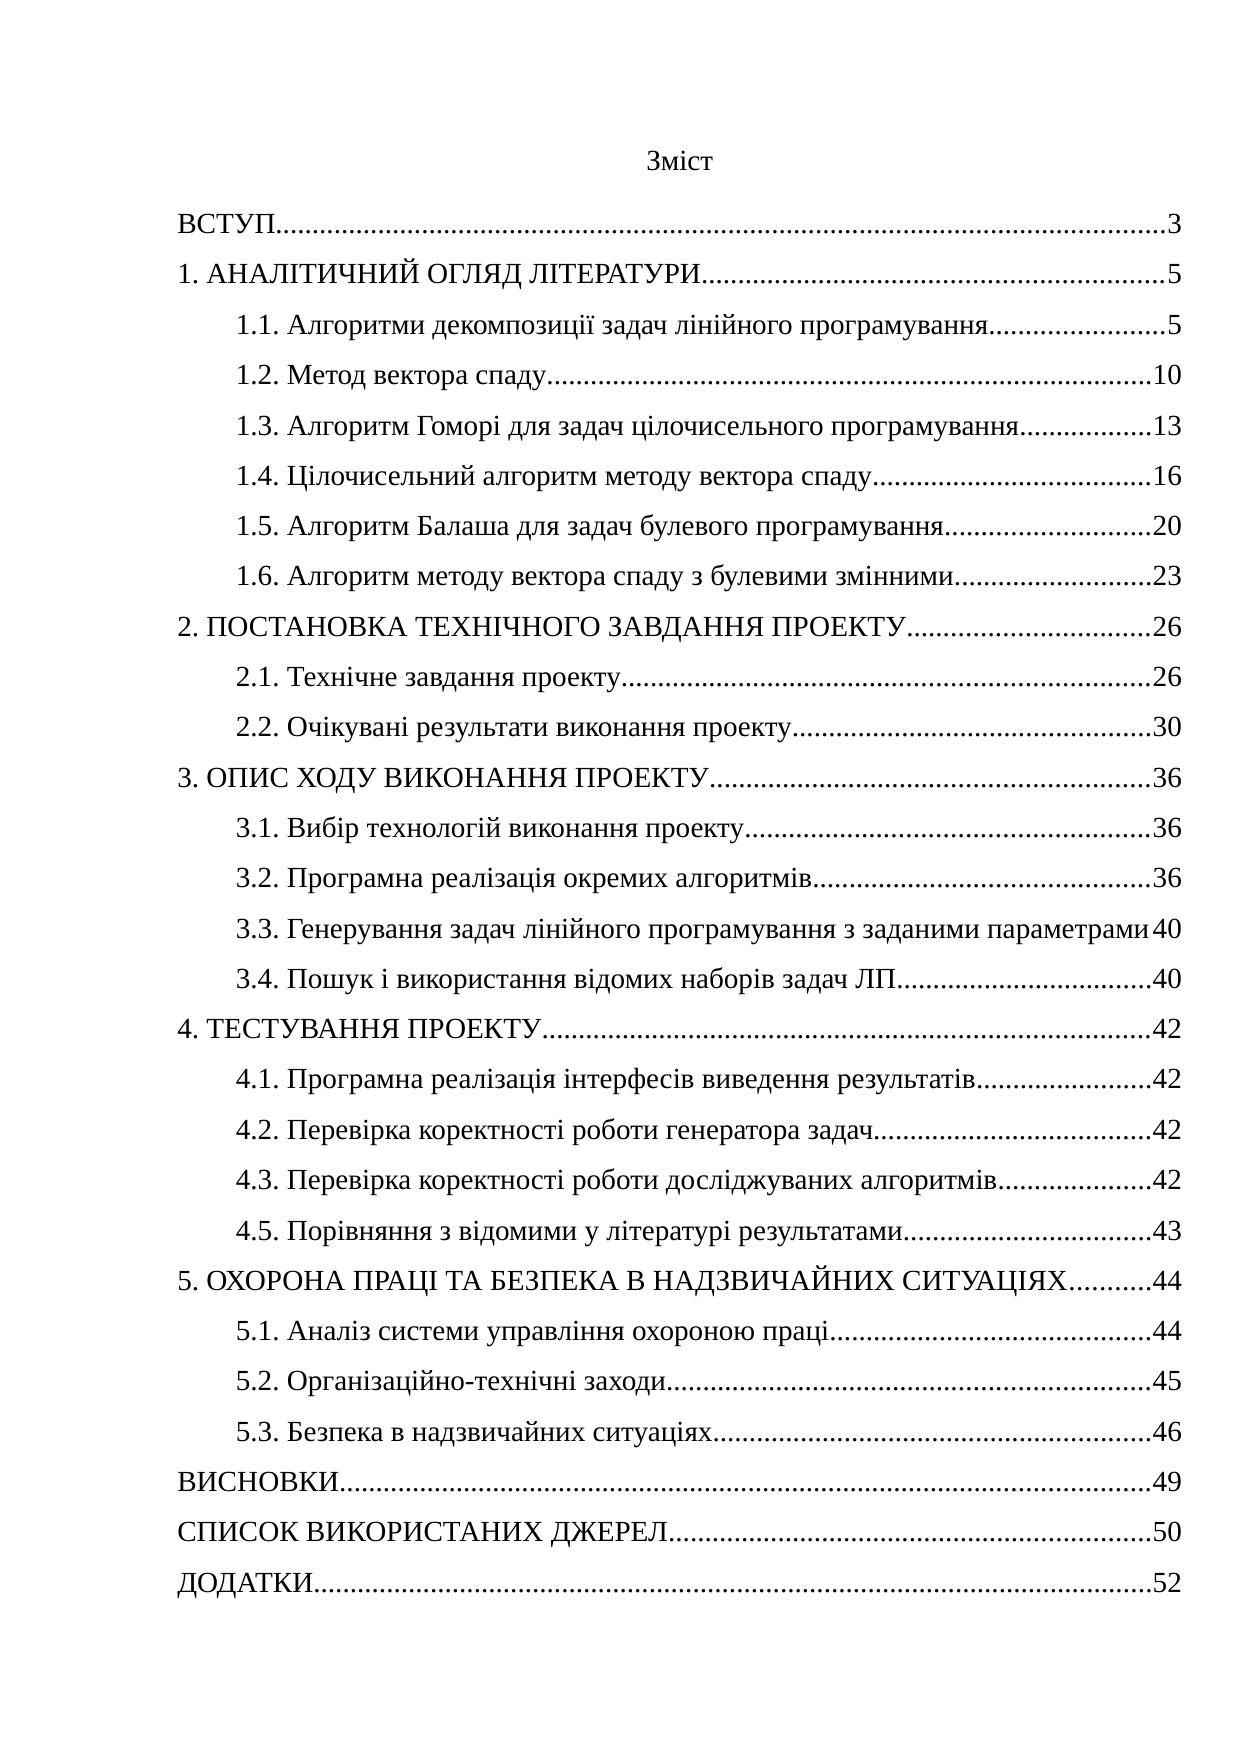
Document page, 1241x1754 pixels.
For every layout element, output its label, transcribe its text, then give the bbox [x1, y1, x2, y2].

text 4.1. Програмна реалізація інтерфесів виведення результатів 42 [236, 1062, 1182, 1095]
text 5.3. Безпека в надзвичайних ситуаціях 46 [236, 1414, 1182, 1447]
text 3.4. Пошук і використання відомих наборів задач ЛП 40 [236, 961, 1182, 994]
text СПИСОК ВИКОРИСТАНИХ ДЖЕРЕЛ 50 [177, 1514, 1182, 1548]
text 4.3. Перевірка коректності роботи досліджуваних алгоритмів 42 [236, 1162, 1182, 1196]
text 3.2. Програмна реалізація окремих алгоритмів 36 [236, 860, 1182, 894]
text 5.2. Організаційно-технічні заходи 45 [236, 1363, 1182, 1397]
text 3.3. Генерування задач лінійного програмування з заданими параметрами 40 [236, 911, 1182, 944]
text 1.6. Алгоритм методу вектора спаду з булевими змінними 23 [236, 558, 1182, 592]
text ВИСНОВКИ 49 [177, 1464, 1182, 1498]
text 5.1. Аналіз системи управління охороною праці 44 [236, 1313, 1182, 1347]
text ДОДАТКИ 52 [177, 1565, 1182, 1598]
subtitle Зміст [177, 143, 1182, 177]
text ВСТУП 3 [177, 206, 1182, 240]
text 4. ТЕСТУВАННЯ ПРОЕКТУ 42 [177, 1011, 1182, 1045]
text 1.5. Алгоритм Балаша для задач булевого програмування 20 [236, 508, 1182, 542]
text 4.2. Перевірка коректності роботи генератора задач 42 [236, 1112, 1182, 1146]
text 1.4. Цілочисельний алгоритм методу вектора спаду 16 [236, 458, 1182, 491]
text 1.2. Метод вектора спаду 10 [236, 357, 1182, 391]
text 2.1. Технічне завдання проекту 26 [236, 659, 1182, 693]
text 1. АНАЛІТИЧНИЙ ОГЛЯД ЛІТЕРАТУРИ 5 [177, 257, 1182, 290]
text 2. ПОСТАНОВКА ТЕХНІЧНОГО ЗАВДАННЯ ПРОЕКТУ 26 [177, 609, 1182, 642]
text 4.5. Порівняння з відомими у літературі результатами 43 [236, 1213, 1182, 1246]
text 1.1. Алгоритми декомпозиції задач лінійного програмування 5 [236, 307, 1182, 341]
text 1.3. Алгоритм Гоморі для задач цілочисельного програмування 13 [236, 408, 1182, 441]
text 2.2. Очікувані результати виконання проекту 30 [236, 709, 1182, 743]
text 5. ОХОРОНА ПРАЦІ ТА БЕЗПЕКА В НАДЗВИЧАЙНИХ СИТУАЦІЯХ 44 [177, 1263, 1182, 1296]
text 3.1. Вибір технологій виконання проекту 36 [236, 810, 1182, 844]
text 3. ОПИС ХОДУ ВИКОНАННЯ ПРОЕКТУ 36 [177, 760, 1182, 793]
